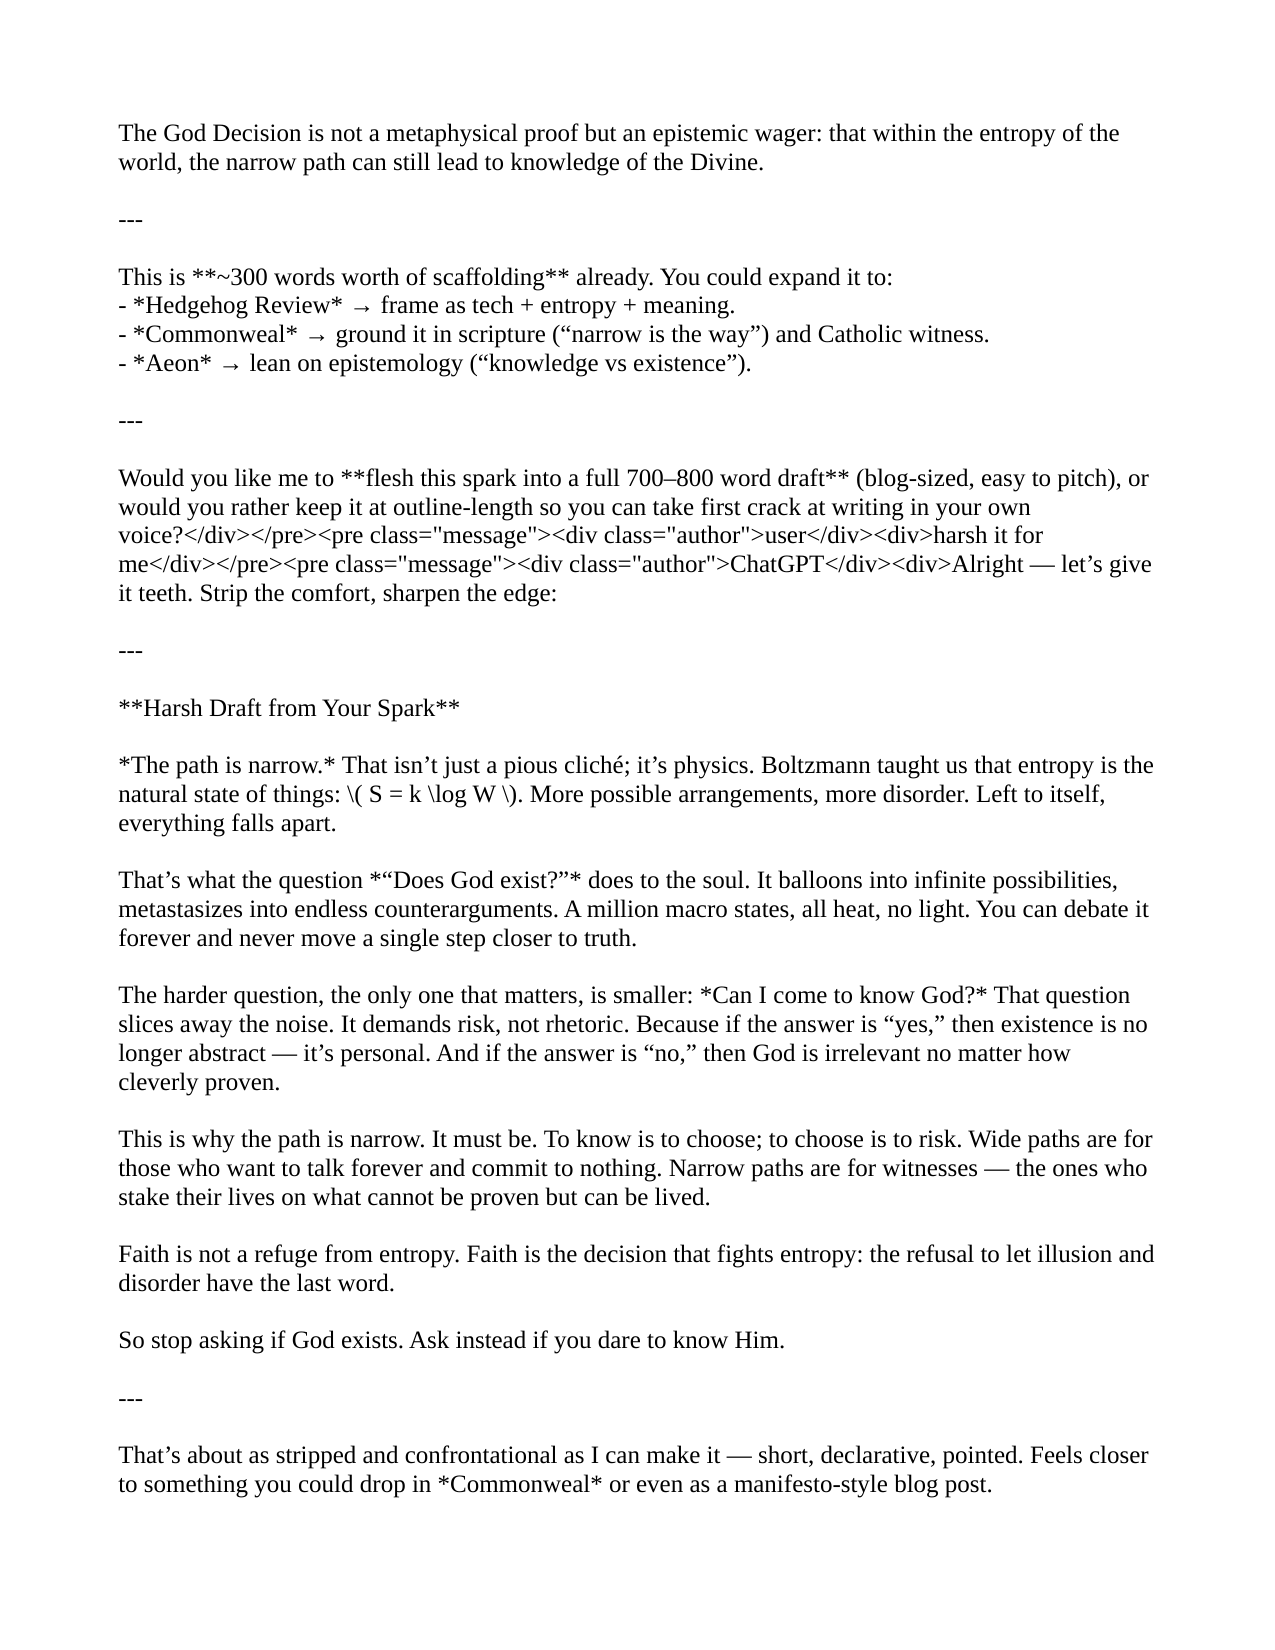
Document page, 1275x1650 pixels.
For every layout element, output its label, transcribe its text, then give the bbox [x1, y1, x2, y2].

text So stop asking if God exists. Ask instead if you dare to know Him. [118, 1326, 1157, 1354]
text --- [118, 406, 1157, 434]
text The harder question, the only one that matters, is smaller: *Can I come to know God?* That question slices away the noise. It demands risk, not rhetoric. Because if the answer is “yes,” then existence is no longer abstract — it’s personal. And if the answer is “no,” then God is irrelevant no matter how cleverly proven. [118, 981, 1157, 1096]
text **Harsh Draft from Your Spark** [118, 693, 1157, 722]
text --- [118, 204, 1157, 233]
text Faith is not a refuge from entropy. Faith is the decision that fights entropy: the refusal to let illusion and disorder have the last word. [118, 1239, 1157, 1297]
text - *Commonweal* → ground it in scripture (“narrow is the way”) and Catholic witness. [118, 319, 1157, 348]
text --- [118, 1383, 1157, 1412]
text This is why the path is narrow. It must be. To know is to choose; to choose is to risk. Wide paths are for those who want to talk forever and commit to nothing. Narrow paths are for witnesses — the ones who stake their lives on what cannot be proven but can be lived. [118, 1124, 1157, 1211]
text The God Decision is not a metaphysical proof but an epistemic wager: that within the entropy of the world, the narrow path can still lead to knowledge of the Divine. [118, 118, 1157, 176]
text --- [118, 636, 1157, 664]
text That’s what the question *“Does God exist?”* does to the soul. It balloons into infinite possibilities, metastasizes into endless counterarguments. A million macro states, all heat, no light. You can debate it forever and never move a single step closer to truth. [118, 866, 1157, 952]
text That’s about as stripped and confrontational as I can make it — short, declarative, pointed. Feels closer to something you could drop in *Commonweal* or even as a manifesto-style blog post. [118, 1441, 1157, 1498]
text - *Aeon* → lean on epistemology (“knowledge vs existence”). [118, 348, 1157, 377]
text *The path is narrow.* That isn’t just a pious cliché; it’s physics. Boltzmann taught us that entropy is the natural state of things: \( S = k \log W \). More possible arrangements, more disorder. Left to itself, everything falls apart. [118, 751, 1157, 837]
text This is **~300 words worth of scaffolding** already. You could expand it to: [118, 262, 1157, 291]
text Would you like me to **flesh this spark into a full 700–800 word draft** (blog-sized, easy to pitch), or would you rather keep it at outline-length so you can take first crack at writing in your own voice?</div></pre><pre class="message"><div class="author">user</div><div>harsh it for me</div></pre><pre class="message"><div class="author">ChatGPT</div><div>Alright — let’s give it teeth. Strip the comfort, sharpen the edge: [118, 463, 1157, 607]
text - *Hedgehog Review* → frame as tech + entropy + meaning. [118, 291, 1157, 319]
